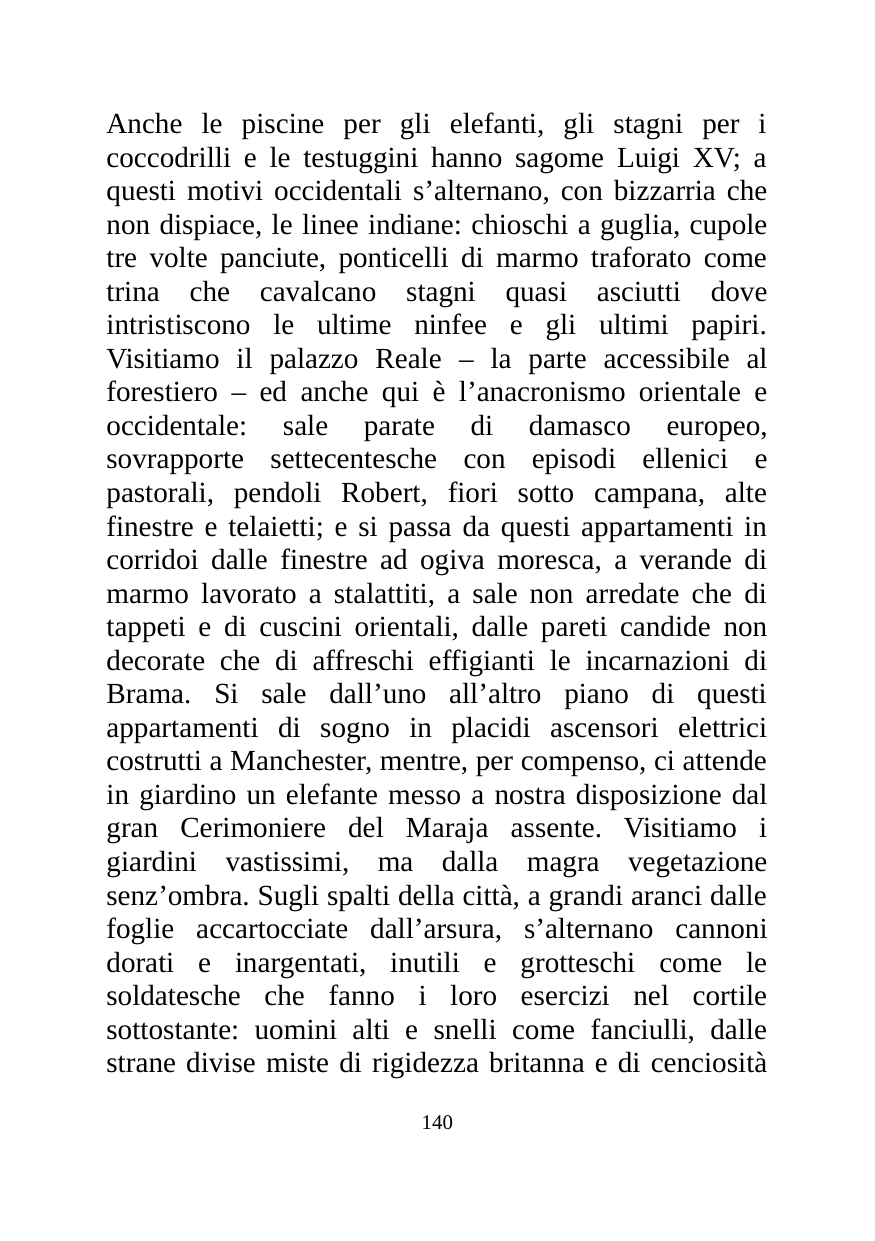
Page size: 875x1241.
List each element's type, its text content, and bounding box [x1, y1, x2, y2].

text Anche le piscine per gli elefanti, gli stagni per i coccodrilli e le testuggini hanno sagome Luigi XV; a questi motivi occidentali s’alternano, con bizzarria che non dispiace, le linee indiane: chioschi a guglia, cupole tre volte panciute, ponticelli di marmo traforato come trina che cavalcano stagni quasi asciutti dove intristiscono le ultime ninfee e gli ultimi papiri. Visitiamo il palazzo Reale – la parte accessibile al forestiero – ed anche qui è l’anacronismo orientale e occidentale: sale parate di damasco europeo, sovrapporte settecentesche con episodi ellenici e pastorali, pendoli Robert, fiori sotto campana, alte finestre e telaietti; e si passa da questi appartamenti in corridoi dalle finestre ad ogiva moresca, a verande di marmo lavorato a stalattiti, a sale non arredate che di tappeti e di cuscini orientali, dalle pareti candide non decorate che di affreschi effigianti le incarnazioni di Brama. Si sale dall’uno all’altro piano di questi appartamenti di sogno in placidi ascensori elettrici costrutti a Manchester, mentre, per compenso, ci attende in giardino un elefante messo a nostra disposizione dal gran Cerimoniere del Maraja assente. Visitiamo i giardini vastissimi, ma dalla magra vegetazione senz’ombra. Sugli spalti della città, a grandi aranci dalle foglie accartocciate dall’arsura, s’alternano cannoni dorati e inargentati, inutili e grotteschi come le soldatesche che fanno i loro esercizi nel cortile sottostante: uomini alti e snelli come fanciulli, dalle strane divise miste di rigidezza britanna e di cenciosità [106, 106, 768, 1079]
